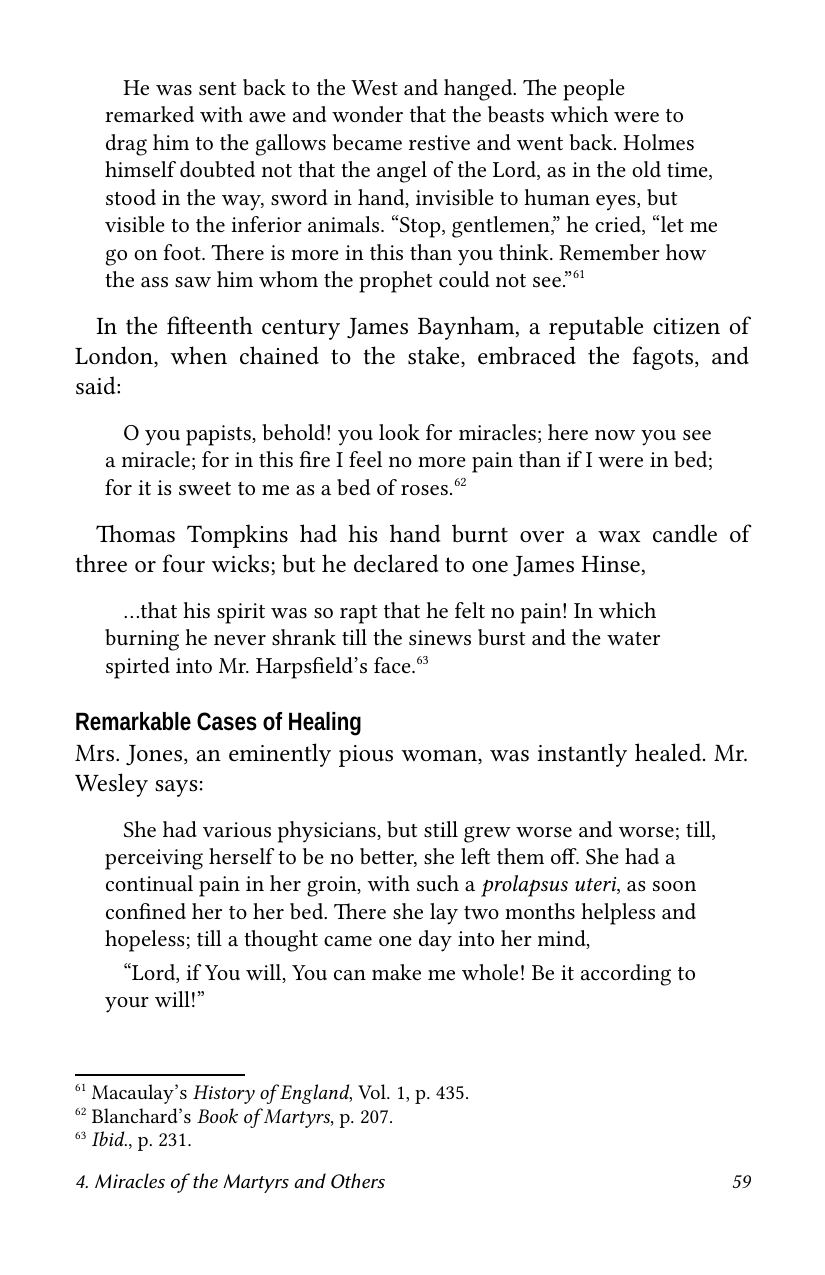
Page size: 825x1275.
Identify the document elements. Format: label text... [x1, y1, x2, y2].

text She had various physicians, but still grew worse and worse; till, perceiving herself to be no better, she left them off. She had a continual pain in her groin, with such a prolapsus uteri, as soon confined her to her bed. There she lay two months helpless and hopeless; till a thought came one day into her mind, [105, 817, 720, 952]
text In the fifteenth century James Baynham, a reputable citizen of London, when chained to the stake, embraced the fagots, and said: [75, 312, 750, 401]
text Blanchard’s Book of Martyrs, p. 207. [75, 1104, 750, 1128]
text O you papists, behold! you look for miracles; here now you see a miracle; for in this fire I feel no more pain than if I were in bed; for it is sweet to me as a bed of roses. [105, 420, 720, 501]
text Macaulay’s History of England, Vol. 1, p. 435. [75, 1081, 750, 1104]
text Ibid., p. 231. [75, 1128, 750, 1152]
subtitle Remarkable Cases of Healing [75, 707, 750, 736]
text “Lord, if You will, You can make me whole! Be it according to your will!” [105, 959, 720, 1013]
text ...that his spirit was so rapt that he felt no pain! In which burning he never shrank till the sinews burst and the water spirted into Mr. Harpsfield’s face. [105, 598, 720, 679]
text Thomas Tompkins had his hand burnt over a wax candle of three or four wicks; but he declared to one James Hinse, [75, 520, 750, 578]
text Mrs. Jones, an eminently pious woman, was instantly healed. Mr. Wesley says: [75, 739, 750, 797]
text He was sent back to the West and hanged. The people remarked with awe and wonder that the beasts which were to drag him to the gallows became restive and went back. Holmes himself doubted not that the angel of the Lord, as in the old time, stood in the way, sword in hand, invisible to human eyes, but visible to the inferior animals. “Stop, gentlemen,” he cried, “let me go on foot. There is more in this than you think. Remember how the ass saw him whom the prophet could not see.” [105, 75, 720, 293]
